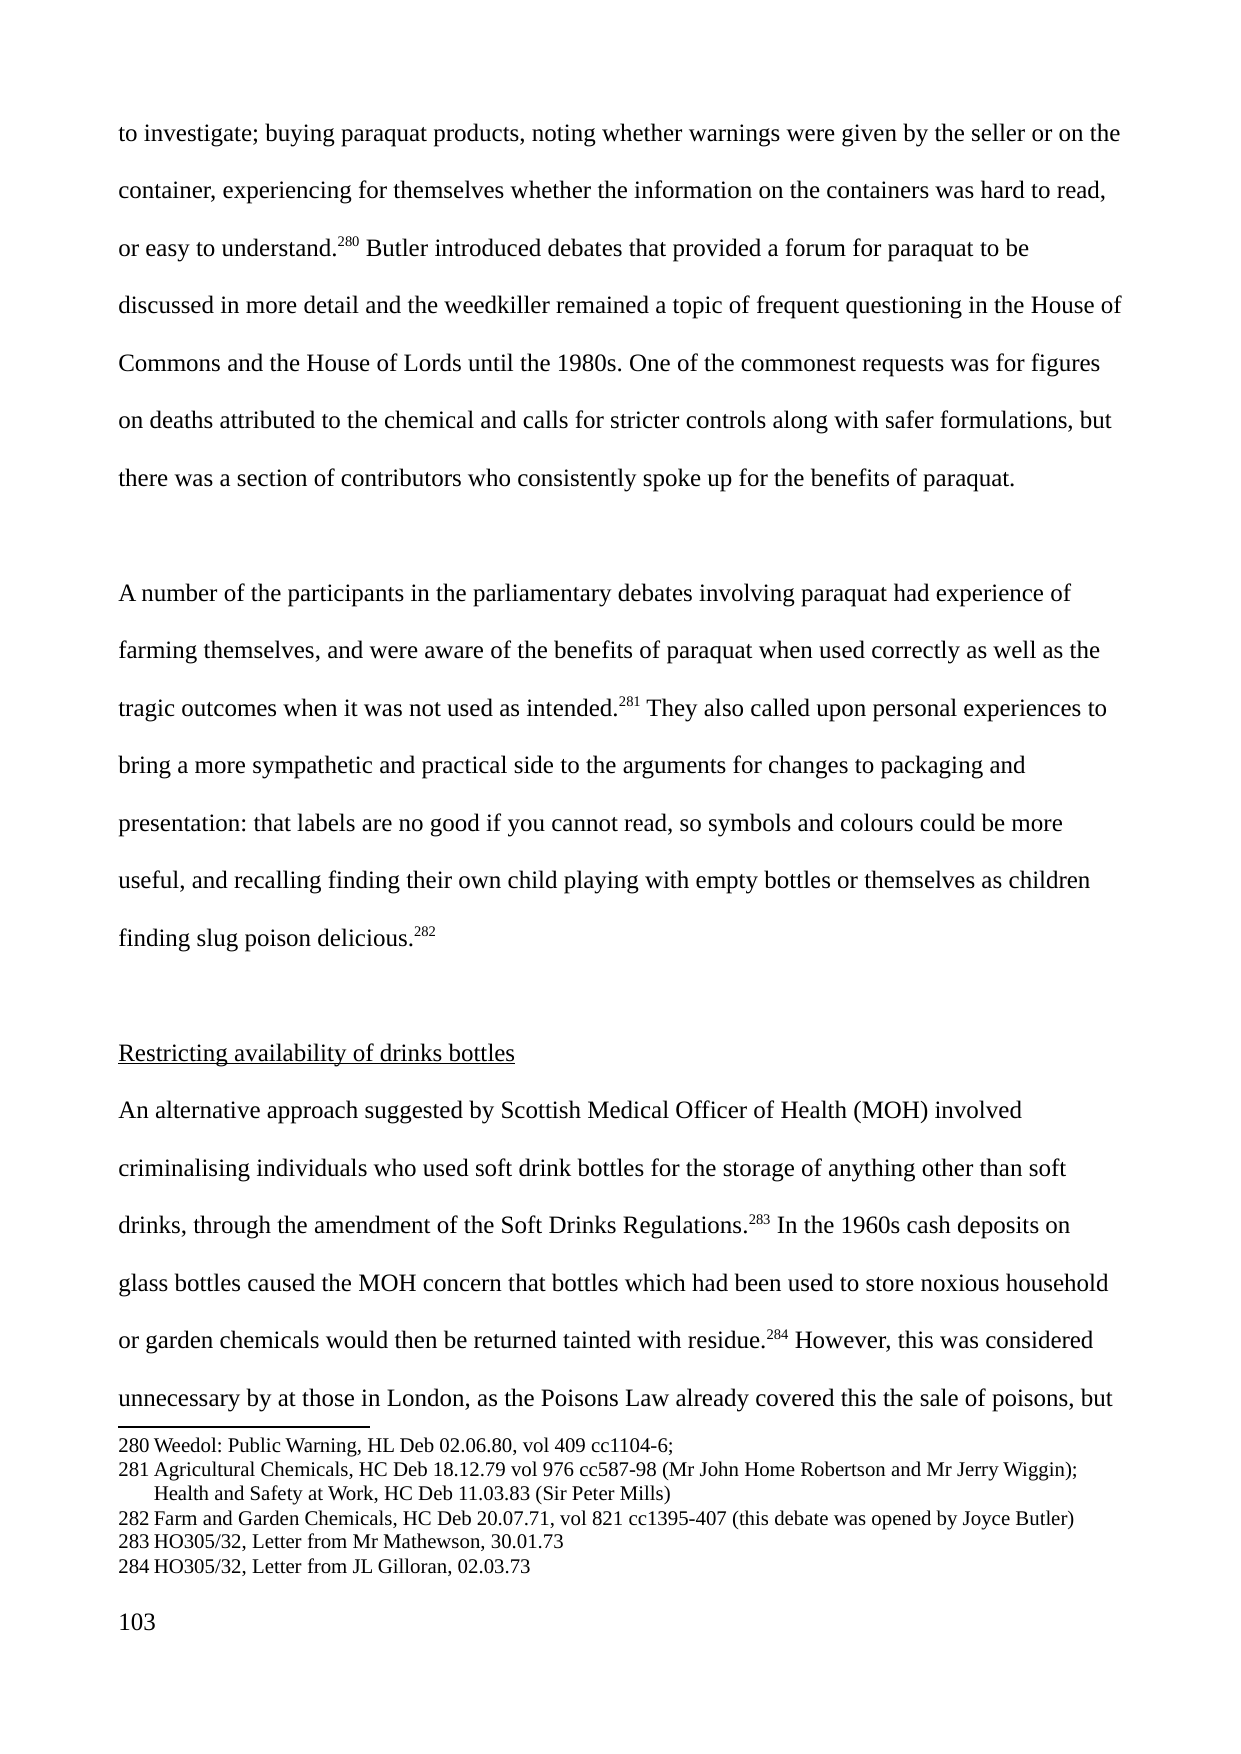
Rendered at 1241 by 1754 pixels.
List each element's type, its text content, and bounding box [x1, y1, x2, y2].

text HO305/32, Letter from JL Gilloran, 02.03.73 [118, 1553, 1122, 1578]
text HO305/32, Letter from Mr Mathewson, 30.01.73 [118, 1529, 1122, 1553]
text A number of the participants in the parliamentary debates involving paraquat had experience of farming themselves, and were aware of the benefits of paraquat when used correctly as well as the tragic outcomes when it was not used as intended. They also called upon personal experiences to bring a more sympathetic and practical side to the arguments for changes to packaging and presentation: that labels are no good if you cannot read, so symbols and colours could be more useful, and recalling finding their own child playing with empty bottles or themselves as children finding slug poison delicious. [118, 578, 1122, 952]
text Agricultural Chemicals, HC Deb 18.12.79 vol 976 cc587-98 (Mr John Home Robertson and Mr Jerry Wiggin); Health and Safety at Work, HC Deb 11.03.83 (Sir Peter Mills) [118, 1457, 1122, 1505]
text An alternative approach suggested by Scottish Medical Officer of Health (MOH) involved criminalising individuals who used soft drink bottles for the storage of anything other than soft drinks, through the amendment of the Soft Drinks Regulations. In the 1960s cash deposits on glass bottles caused the MOH concern that bottles which had been used to store noxious household or garden chemicals would then be returned tainted with residue. However, this was considered unnecessary by at those in London, as the Poisons Law already covered this the sale of poisons, but [118, 1096, 1122, 1412]
text Weedol: Public Warning, HL Deb 02.06.80, vol 409 cc1104-6; [118, 1433, 1122, 1457]
text to investigate; buying paraquat products, noting whether warnings were given by the seller or on the container, experiencing for themselves whether the information on the containers was hard to read, or easy to understand. Butler introduced debates that provided a forum for paraquat to be discussed in more detail and the weedkiller remained a topic of frequent questioning in the House of Commons and the House of Lords until the 1980s. One of the commonest requests was for figures on deaths attributed to the chemical and calls for stricter controls along with safer formulations, but there was a section of contributors who consistently spoke up for the benefits of paraquat. [118, 118, 1122, 492]
text Restricting availability of drinks bottles [118, 1038, 1122, 1067]
text Farm and Garden Chemicals, HC Deb 20.07.71, vol 821 cc1395-407 (this debate was opened by Joyce Butler) [118, 1505, 1122, 1529]
